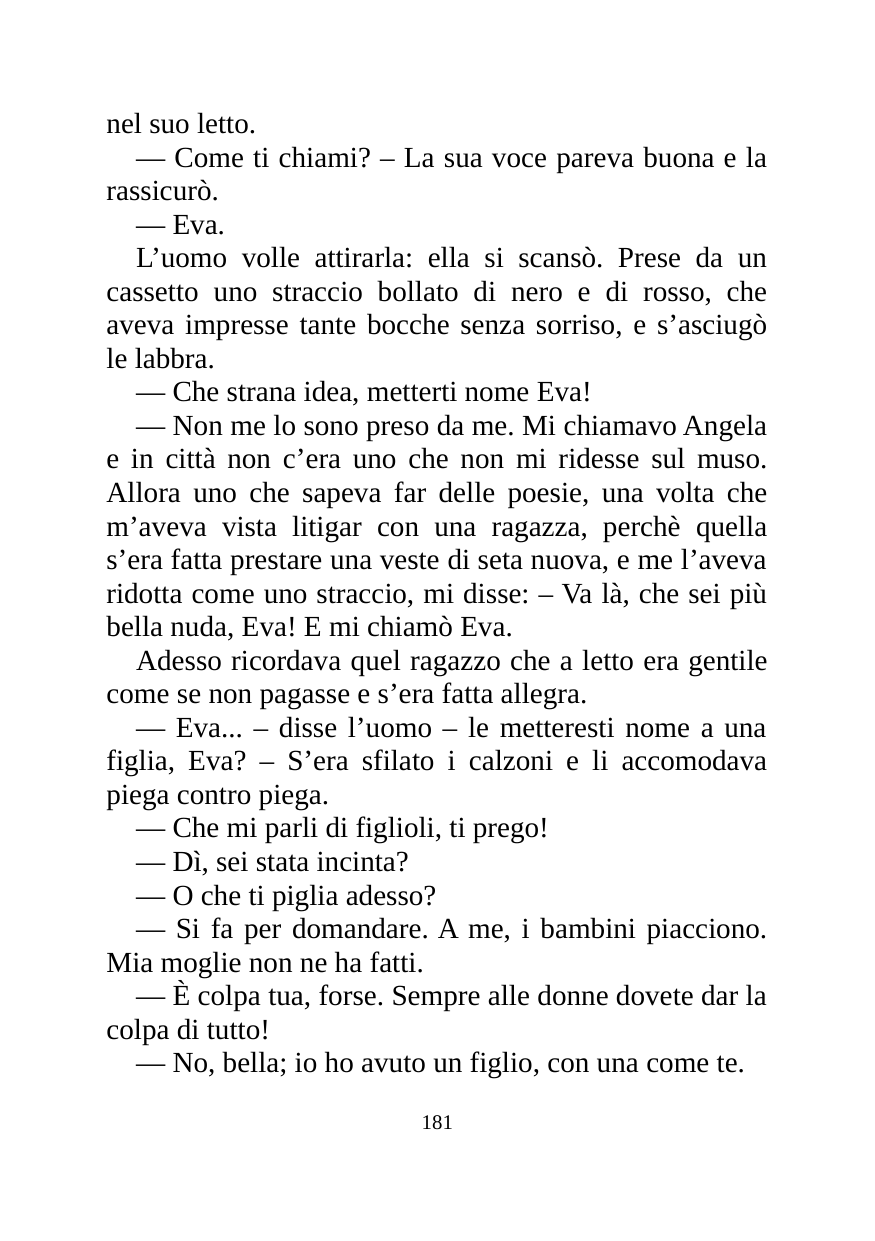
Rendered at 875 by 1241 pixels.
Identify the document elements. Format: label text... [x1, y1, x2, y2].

text — Non me lo sono preso da me. Mi chiamavo Angela e in città non c’era uno che non mi ridesse sul muso. Allora uno che sapeva far delle poesie, una volta che m’aveva vista litigar con una ragazza, perchè quella s’era fatta prestare una veste di seta nuova, e me l’aveva ridotta come uno straccio, mi disse: – Va là, che sei più bella nuda, Eva! E mi chiamò Eva. [106, 408, 768, 643]
text — O che ti piglia adesso? [106, 878, 768, 911]
text nel suo letto. [106, 106, 768, 140]
text Adesso ricordava quel ragazzo che a letto era gentile come se non pagasse e s’era fatta allegra. [106, 643, 768, 710]
text — Come ti chiami? – La sua voce pareva buona e la rassicurò. [106, 140, 768, 207]
text — Eva. [106, 207, 768, 240]
text — Che mi parli di figlioli, ti prego! [106, 811, 768, 844]
text — Dì, sei stata incinta? [106, 844, 768, 878]
text — È colpa tua, forse. Sempre alle donne dovete dar la colpa di tutto! [106, 978, 768, 1045]
text L’uomo volle attirarla: ella si scansò. Prese da un cassetto uno straccio bollato di nero e di rosso, che aveva impresse tante bocche senza sorriso, e s’asciugò le labbra. [106, 240, 768, 374]
text — Si fa per domandare. A me, i bambini piacciono. Mia moglie non ne ha fatti. [106, 911, 768, 978]
text — Che strana idea, metterti nome Eva! [106, 374, 768, 408]
text — Eva... – disse l’uomo – le metteresti nome a una figlia, Eva? – S’era sfilato i calzoni e li accomodava piega contro piega. [106, 710, 768, 811]
text — No, bella; io ho avuto un figlio, con una come te. [106, 1045, 768, 1079]
